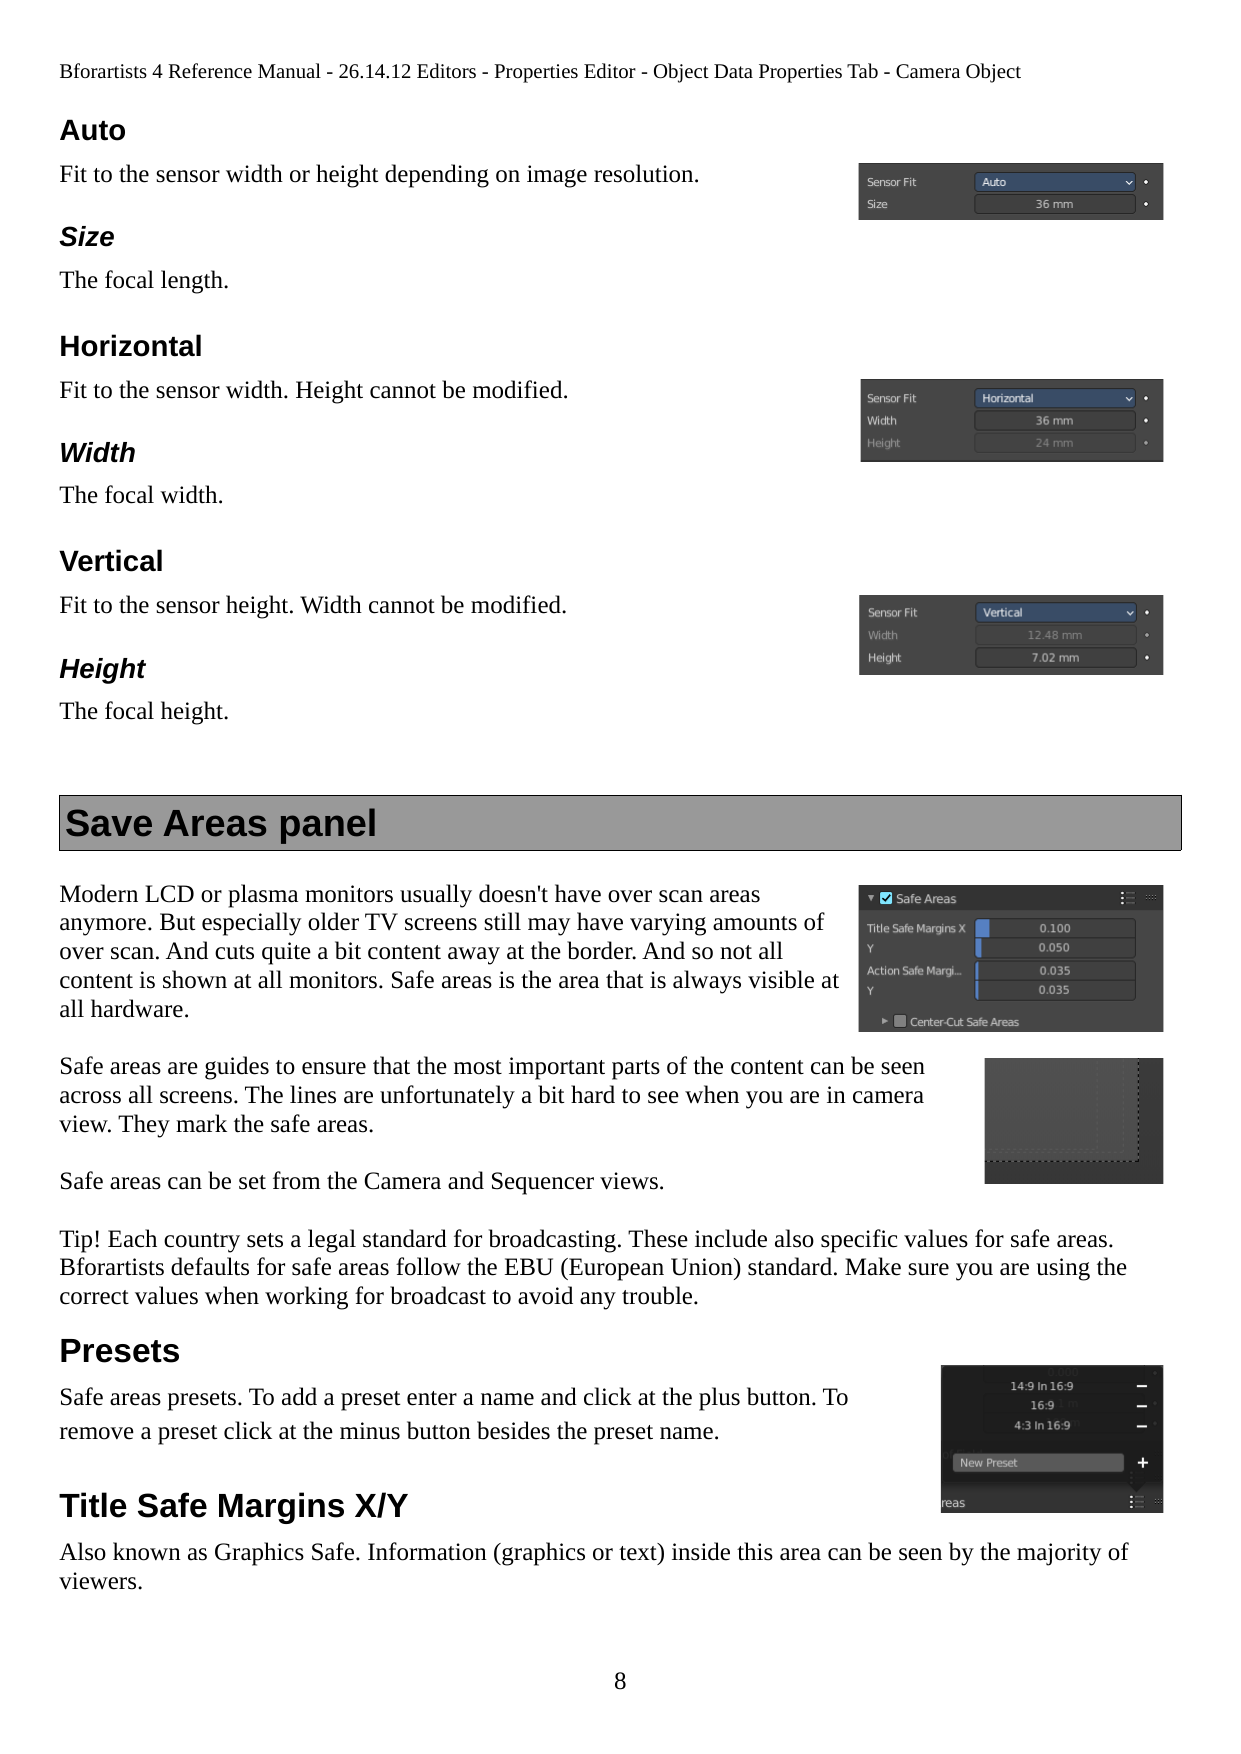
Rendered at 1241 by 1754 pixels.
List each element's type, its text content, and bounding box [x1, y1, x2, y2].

text Fit to the sensor height. Width cannot be modified. [59, 591, 1181, 619]
picture [860, 379, 1164, 462]
text Safe areas are guides to ensure that the most important parts of the content can be seen across all screens. The lines are unfortunately a bit hard to see when you are in camera view. They mark the safe areas. [59, 1051, 1181, 1137]
table_header Save Areas panel [60, 796, 1181, 850]
text Also known as Graphics Safe. Information (graphics or text) inside this area can be seen by the majority of viewers. [59, 1537, 1181, 1595]
text Fit to the sensor width. Height cannot be modified. [59, 375, 1181, 403]
subtitle Auto [59, 113, 1181, 146]
text Modern LCD or plasma monitors usually doesn't have over scan areas anymore. But especially older TV screens still may have varying amounts of over scan. And cuts quite a bit content away at the border. And so not all content is shown at all monitors. Safe areas is the area that is always visible at all hardware. [59, 879, 1181, 1022]
text Tip! Each country sets a legal standard for broadcasting. These include also specific values for safe areas. Bforartists defaults for safe areas follow the EBU (European Union) standard. Make sure you are using the correct values when working for broadcast to avoid any trouble. [59, 1224, 1181, 1310]
subtitle Height [59, 652, 1181, 684]
subtitle Title Safe Margins X/Y [59, 1486, 1181, 1525]
subtitle Vertical [59, 544, 1181, 578]
text The focal width. [59, 481, 1181, 509]
subtitle Size [59, 220, 1181, 252]
text The focal length. [59, 265, 1181, 293]
subtitle Presets [59, 1331, 1181, 1369]
picture [984, 1058, 1164, 1184]
text Fit to the sensor width or height depending on image resolution. [59, 159, 1181, 188]
subtitle Horizontal [59, 328, 1181, 362]
text Safe areas presets. To add a preset enter a name and click at the plus button. To remove a preset click at the minus button besides the preset name. [59, 1382, 940, 1445]
text The focal height. [59, 696, 1181, 725]
subtitle Width [59, 436, 1181, 468]
picture [858, 163, 1164, 220]
text Safe areas can be set from the Camera and Sequencer views. [59, 1166, 1181, 1195]
picture [859, 595, 1164, 675]
picture [858, 885, 1164, 1032]
picture [940, 1365, 1164, 1513]
